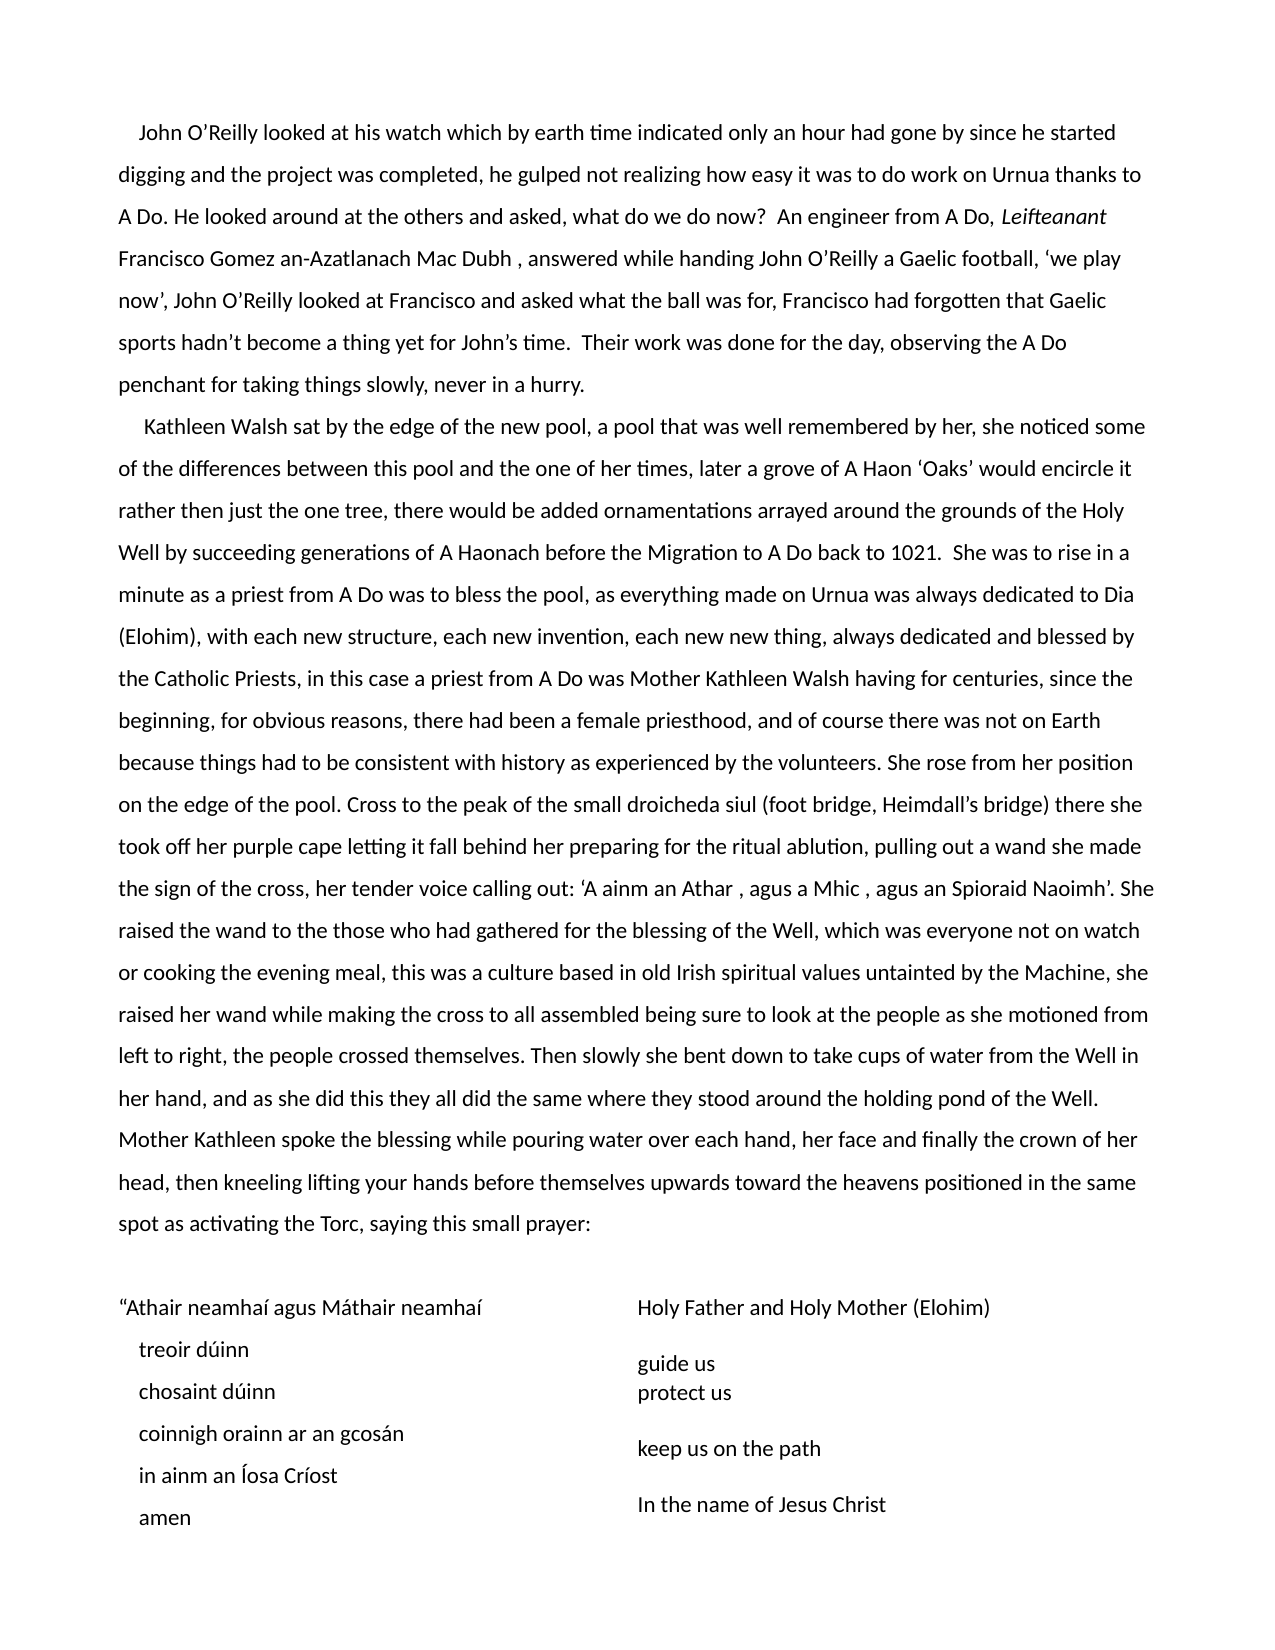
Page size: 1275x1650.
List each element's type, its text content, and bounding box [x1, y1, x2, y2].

table_header “Athair neamhaí agus Máthair neamhaí treoir dúinn chosaint dúinn coinnigh orainn ar an gcosán in ainm an Íosa Críost amen [118, 1294, 637, 1531]
text Kathleen Walsh sat by the edge of the new pool, a pool that was well remembered by her, she noticed some of the differences between this pool and the one of her times, later a grove of A Haon ‘Oaks’ would encircle it rather then just the one tree, there would be added ornamentations arrayed around the grounds of the Holy Well by succeeding generations of A Haonach before the Migration to A Do back to 1021. She was to rise in a minute as a priest from A Do was to bless the pool, as everything made on Urnua was always dedicated to Dia (Elohim), with each new structure, each new invention, each new new thing, always dedicated and blessed by the Catholic Priests, in this case a priest from A Do was Mother Kathleen Walsh having for centuries, since the beginning, for obvious reasons, there had been a female priesthood, and of course there was not on Earth because things had to be consistent with history as experienced by the volunteers. She rose from her position on the edge of the pool. Cross to the peak of the small droicheda siul (foot bridge, Heimdall’s bridge) there she took off her purple cape letting it fall behind her preparing for the ritual ablution, pulling out a wand she made the sign of the cross, her tender voice calling out: ‘A ainm an Athar , agus a Mhic , agus an Spioraid Naoimh’. She raised the wand to the those who had gathered for the blessing of the Well, which was everyone not on watch or cooking the evening meal, this was a culture based in old Irish spiritual values untainted by the Machine, she raised her wand while making the cross to all assembled being sure to look at the people as she motioned from left to right, the people crossed themselves. Then slowly she bent down to take cups of water from the Well in her hand, and as she did this they all did the same where they stood around the holding pond of the Well. Mother Kathleen spoke the blessing while pouring water over each hand, her face and finally the crown of her head, then kneeling lifting your hands before themselves upwards toward the heavens positioned in the same spot as activating the Torc, saying this small prayer: [118, 412, 1157, 1279]
text John O’Reilly looked at his watch which by earth time indicated only an hour had gone by since he started digging and the project was completed, he gulped not realizing how easy it was to do work on Urnua thanks to A Do. He looked around at the others and asked, what do we do now? An engineer from A Do, Leifteanant Francisco Gomez an-Azatlanach Mac Dubh , answered while handing John O’Reilly a Gaelic football, ‘we play now’, John O’Reilly looked at Francisco and asked what the ball was for, Francisco had forgotten that Gaelic sports hadn’t become a thing yet for John’s time. Their work was done for the day, observing the A Do penchant for taking things slowly, never in a hurry. [118, 118, 1157, 398]
table_header Holy Father and Holy Mother (Elohim) guide us protect us keep us on the path In the name of Jesus Christ [638, 1294, 1157, 1531]
